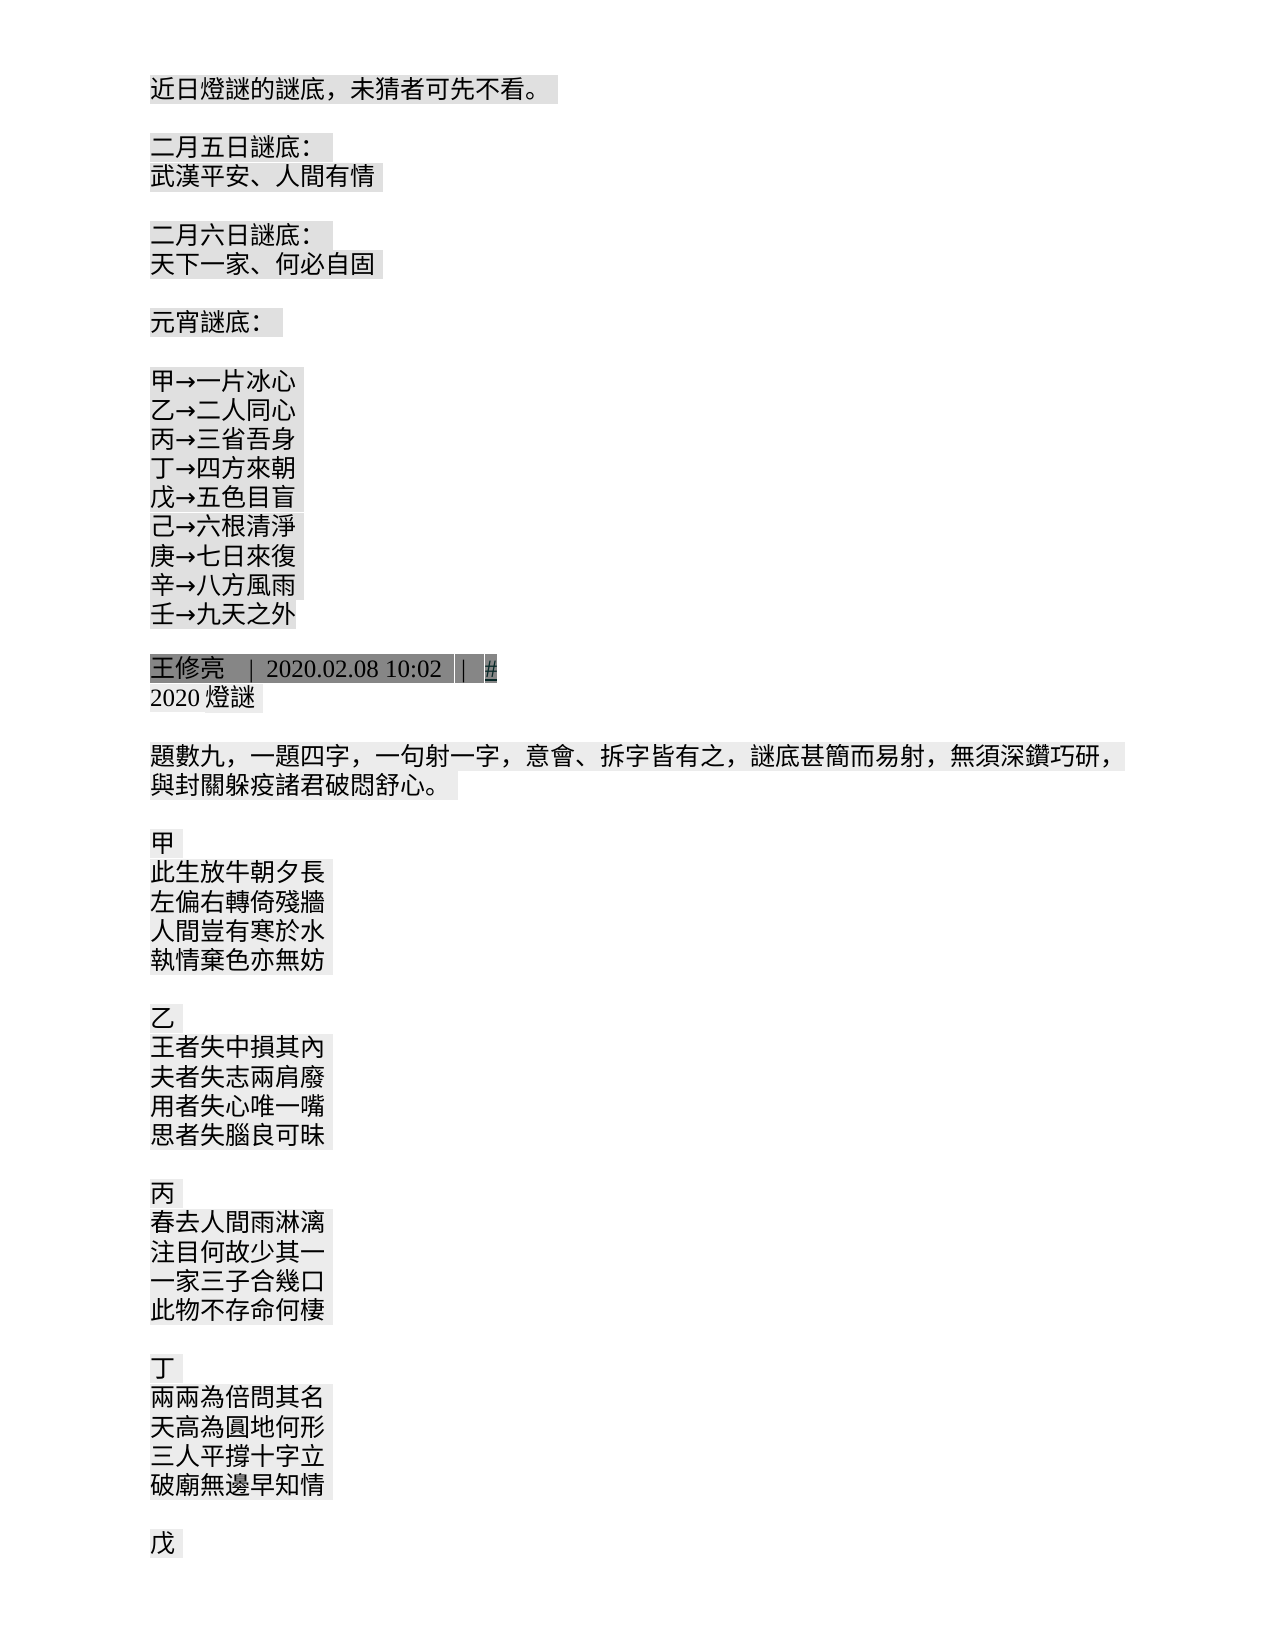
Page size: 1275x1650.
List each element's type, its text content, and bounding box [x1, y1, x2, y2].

text 王修亮 | 2020.02.08 10:02 | # [150, 654, 1125, 683]
text 2020燈謎 題數九，一題四字，一句射一字，意會、拆字皆有之，謎底甚簡而易射，無須深鑽巧研，與封關躲疫諸君破悶舒心。 甲 此生放牛朝夕長 左偏右轉倚殘牆 人間豈有寒於水 執情棄色亦無妨 乙 王者失中損其內 夫者失志兩肩廢 用者失心唯一嘴 思者失腦良可昧 丙 春去人間雨淋漓 注目何故少其一 一家三子合幾口 此物不存命何棲 丁 兩兩為倍問其名 天高為圓地何形 三人平撐十字立 破廟無邊早知情 戊 [150, 683, 1125, 1558]
text 近日燈謎的謎底，未猜者可先不看。 二月五日謎底： 武漢平安、人間有情 二月六日謎底： 天下一家、何必自固 元宵謎底： 甲→一片冰心 乙→二人同心 丙→三省吾身 丁→四方來朝 戊→五色目盲 己→六根清淨 庚→七日來復 辛→八方風雨 壬→九天之外 [150, 75, 1125, 629]
